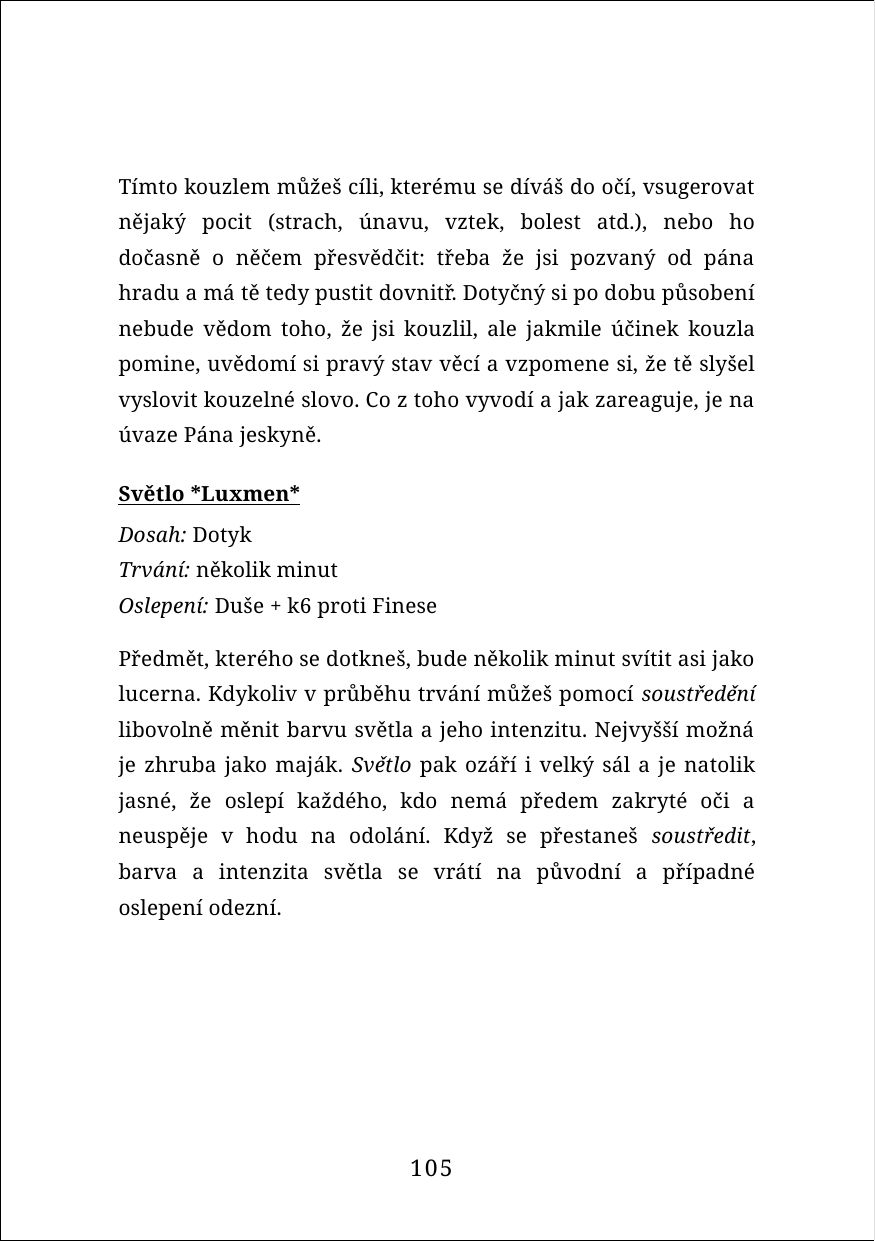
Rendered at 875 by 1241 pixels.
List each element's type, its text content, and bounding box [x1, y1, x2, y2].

subtitle Světlo *Luxmen* [118, 479, 756, 508]
text Dosah: Dotyk Trvání: několik minut Oslepení: Duše + k6 proti Finese [118, 520, 756, 619]
text Tímto kouzlem můžeš cíli, kterému se díváš do očí, vsugerovat nějaký pocit (strach, únavu, vztek, bolest atd.), nebo ho dočasně o něčem přesvědčit: třeba že jsi pozvaný od pána hradu a má tě tedy pustit dovnitř. Dotyčný si po dobu působení nebude vědom toho, že jsi kouzlil, ale jakmile účinek kouzla pomine, uvědomí si pravý stav věcí a vzpomene si, že tě slyšel vyslovit kouzelné slovo. Co z toho vyvodí a jak zareaguje, je na úvaze Pána jeskyně. [118, 172, 756, 449]
text Předmět, kterého se dotkneš, bude několik minut svítit asi jako lucerna. Kdykoliv v průběhu trvání můžeš pomocí soustředění libovolně měnit barvu světla a jeho intenzitu. Nejvyšší možná je zhruba jako maják. Světlo pak ozáří i velký sál a je natolik jasné, že oslepí každého, kdo nemá předem zakryté oči a neuspěje v hodu na odolání. Když se přestaneš soustředit, barva a intenzita světla se vrátí na původní a případné oslepení odezní. [118, 644, 756, 921]
